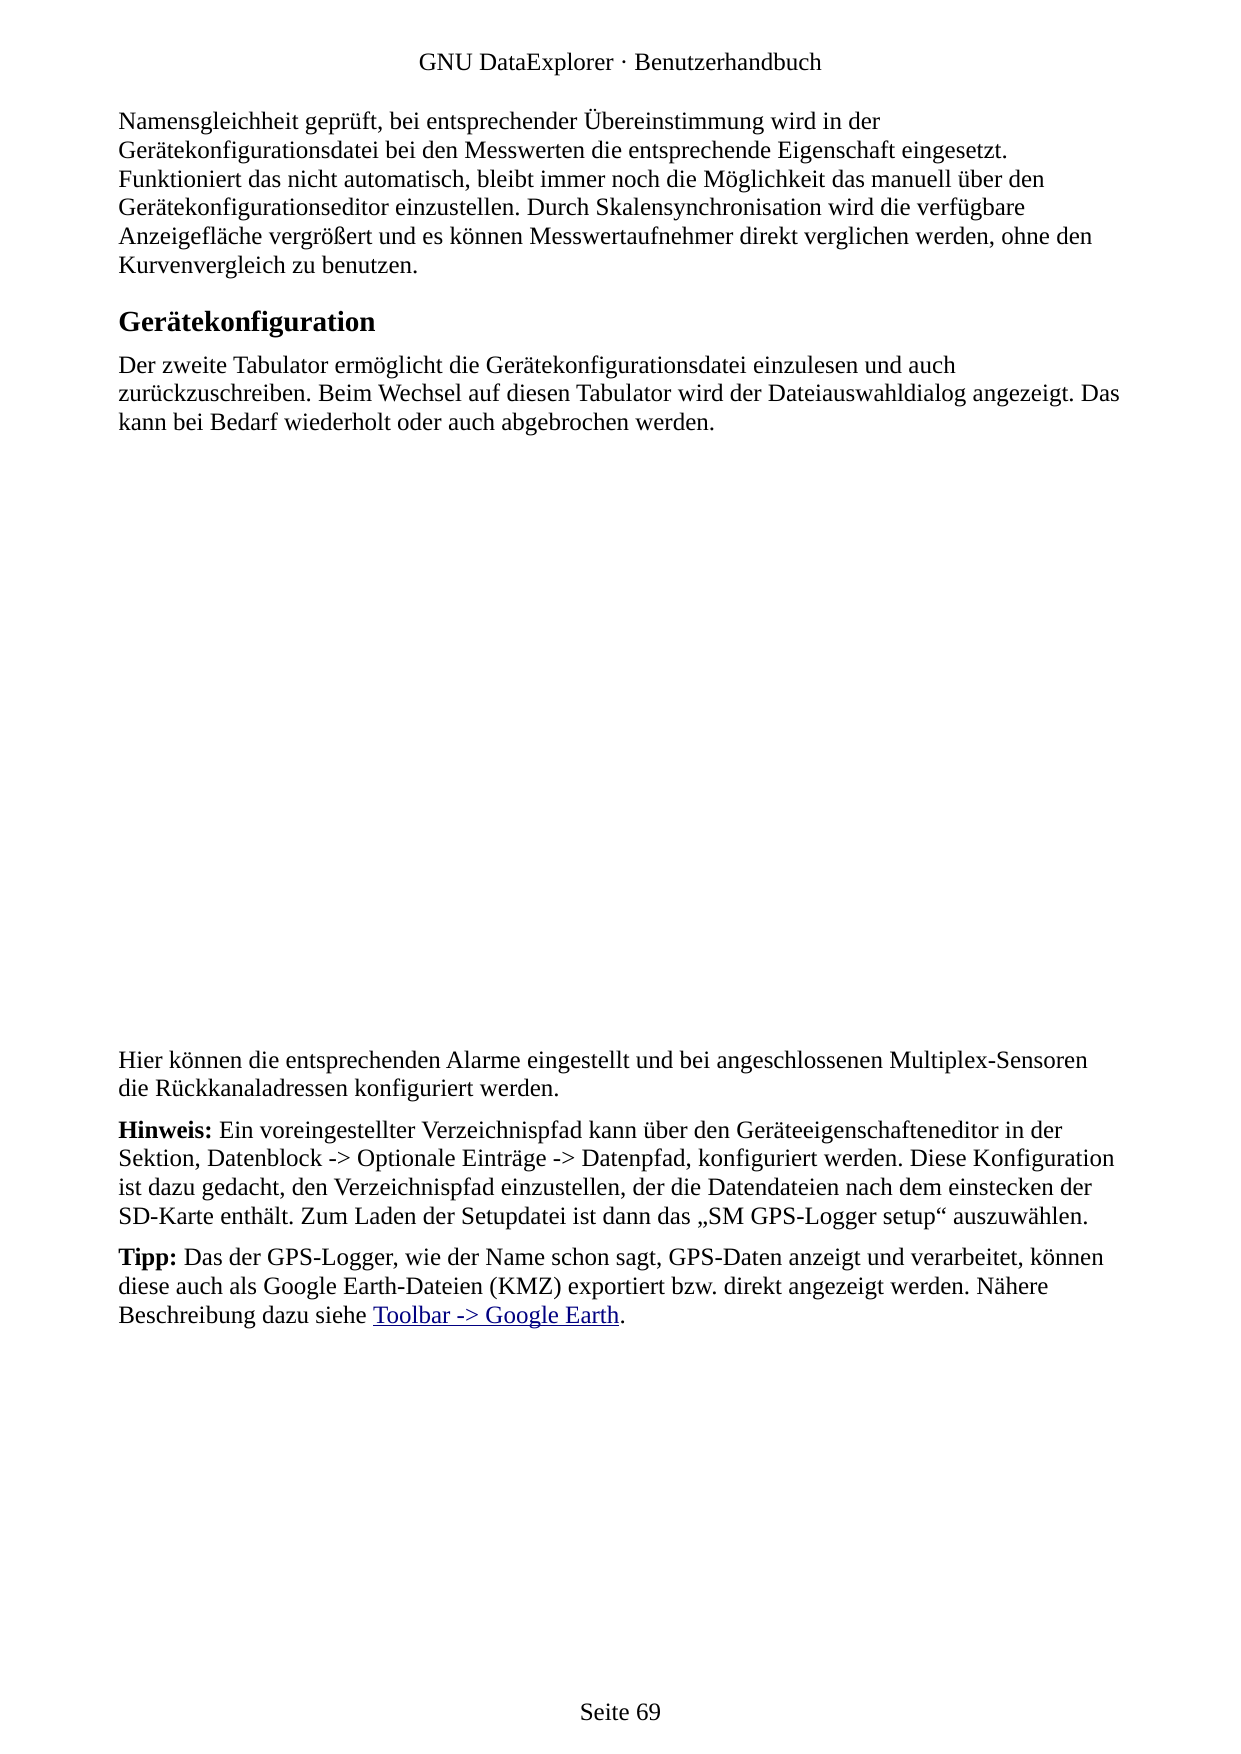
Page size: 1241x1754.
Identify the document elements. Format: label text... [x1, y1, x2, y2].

text Tipp: Das der GPS-Logger, wie der Name schon sagt, GPS-Daten anzeigt und verarbeitet, können diese auch als Google Earth-Dateien (KMZ) exportiert bzw. direkt angezeigt werden. Nähere Beschreibung dazu siehe Toolbar -> Google Earth. [118, 1242, 1122, 1328]
subtitle Gerätekonfiguration [118, 304, 1122, 337]
text Hier können die entsprechenden Alarme eingestellt und bei angeschlossenen Multiplex-Sensoren die Rückkanaladressen konfiguriert werden. [118, 1045, 1122, 1102]
text Hinweis: Ein voreingestellter Verzeichnispfad kann über den Geräteeigenschafteneditor in der Sektion, Datenblock -> Optionale Einträge -> Datenpfad, konfiguriert werden. Diese Konfiguration ist dazu gedacht, den Verzeichnispfad einzustellen, der die Datendateien nach dem einstecken der SD-Karte enthält. Zum Laden der Setupdatei ist dann das „SM GPS-Logger setup“ auszuwählen. [118, 1115, 1122, 1230]
text Der zweite Tabulator ermöglicht die Gerätekonfigurationsdatei einzulesen und auch zurückzuschreiben. Beim Wechsel auf diesen Tabulator wird der Dateiauswahldialog angezeigt. Das kann bei Bedarf wiederholt oder auch abgebrochen werden. [118, 350, 1122, 436]
text Namensgleichheit geprüft, bei entsprechender Übereinstimmung wird in der Gerätekonfigurationsdatei bei den Messwerten die entsprechende Eigenschaft eingesetzt. Funktioniert das nicht automatisch, bleibt immer noch die Möglichkeit das manuell über den Gerätekonfigurationseditor einzustellen. Durch Skalensynchronisation wird die verfügbare Anzeigefläche vergrößert und es können Messwertaufnehmer direkt verglichen werden, ohne den Kurvenvergleich zu benutzen. [118, 106, 1122, 279]
